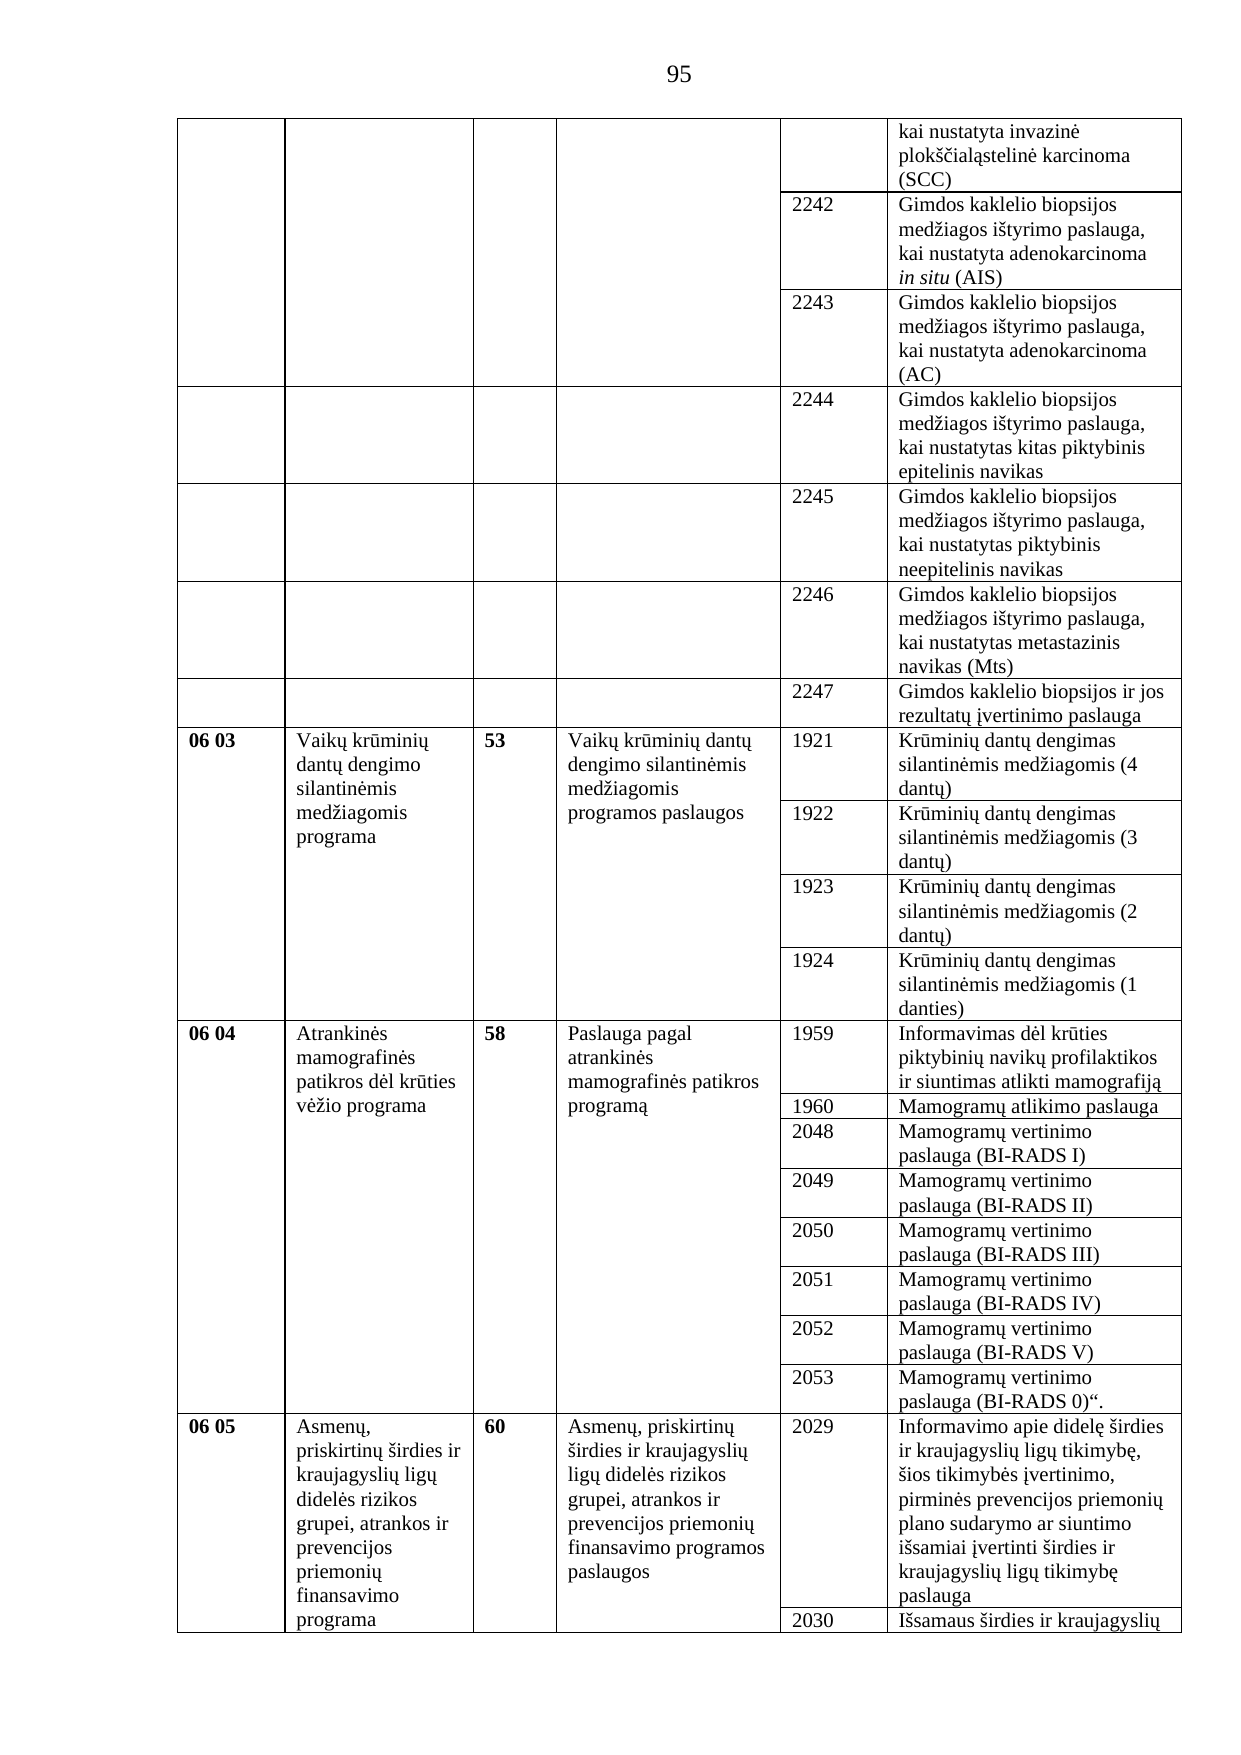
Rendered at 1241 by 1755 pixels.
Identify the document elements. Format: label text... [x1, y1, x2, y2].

table_cell [474, 679, 556, 727]
table_cell Mamogramų vertinimo paslauga (BI-RADS III) [888, 1218, 1181, 1266]
table_cell Vaikų krūminių dantų dengimo silantinėmis medžiagomis programos paslaugos [557, 728, 780, 1020]
table_cell [474, 387, 556, 483]
table_cell [178, 582, 284, 678]
table_cell Gimdos kaklelio biopsijos medžiagos ištyrimo paslauga, kai nustatytas piktybinis neepitelinis navikas [888, 484, 1181, 581]
table_cell [474, 582, 556, 678]
table_cell 06 05 [178, 1414, 284, 1632]
table_cell 2051 [781, 1267, 887, 1315]
table_cell Mamogramų vertinimo paslauga (BI-RADS 0)“. [888, 1365, 1181, 1413]
table_cell [474, 484, 556, 581]
table_cell [178, 119, 284, 386]
table_cell Atrankinės mamografinės patikros dėl krūties vėžio programa [286, 1021, 473, 1413]
table_cell 1923 [781, 875, 887, 947]
table_cell Gimdos kaklelio biopsijos medžiagos ištyrimo paslauga, kai nustatyta adenokarcinoma in situ (AIS) [888, 193, 1181, 289]
table_cell [286, 484, 473, 581]
table_cell Paslauga pagal atrankinės mamografinės patikros programą [557, 1021, 780, 1413]
table_cell [178, 679, 284, 727]
table_cell Informavimas dėl krūties piktybinių navikų profilaktikos ir siuntimas atlikti mamografiją [888, 1021, 1181, 1093]
table_cell Asmenų, priskirtinų širdies ir kraujagyslių ligų didelės rizikos grupei, atrankos ir prevencijos priemonių finansavimo programa [286, 1414, 473, 1632]
table_cell Mamogramų atlikimo paslauga [888, 1094, 1181, 1118]
table_cell Krūminių dantų dengimas silantinėmis medžiagomis (1 danties) [888, 948, 1181, 1020]
table_cell [286, 387, 473, 483]
table_cell Informavimo apie didelę širdies ir kraujagyslių ligų tikimybę, šios tikimybės įvertinimo, pirminės prevencijos priemonių plano sudarymo ar siuntimo išsamiai įvertinti širdies ir kraujagyslių ligų tikimybę paslauga [888, 1414, 1181, 1607]
table_cell [286, 679, 473, 727]
table_cell 06 03 [178, 728, 284, 1020]
table_cell [557, 679, 780, 727]
table_cell Gimdos kaklelio biopsijos medžiagos ištyrimo paslauga, kai nustatytas metastazinis navikas (Mts) [888, 582, 1181, 678]
table_cell 1960 [781, 1094, 887, 1118]
table_cell 2053 [781, 1365, 887, 1413]
table_cell 53 [474, 728, 556, 1020]
table_cell Mamogramų vertinimo paslauga (BI-RADS II) [888, 1169, 1181, 1217]
table_cell 2049 [781, 1169, 887, 1217]
table_cell Gimdos kaklelio biopsijos medžiagos ištyrimo paslauga, kai nustatytas kitas piktybinis epitelinis navikas [888, 387, 1181, 483]
table_cell 06 04 [178, 1021, 284, 1413]
table_cell [474, 119, 556, 386]
table_cell [286, 119, 473, 386]
table_cell [557, 582, 780, 678]
table_cell Krūminių dantų dengimas silantinėmis medžiagomis (2 dantų) [888, 875, 1181, 947]
table_cell 1924 [781, 948, 887, 1020]
table_cell Vaikų krūminių dantų dengimo silantinėmis medžiagomis programa [286, 728, 473, 1020]
table_cell 58 [474, 1021, 556, 1413]
table_cell 1921 [781, 728, 887, 800]
table_cell [178, 484, 284, 581]
table_cell Mamogramų vertinimo paslauga (BI-RADS IV) [888, 1267, 1181, 1315]
table_cell [557, 119, 780, 386]
table_cell 2029 [781, 1414, 887, 1607]
table_cell 1959 [781, 1021, 887, 1093]
table_cell [781, 119, 887, 191]
table_cell kai nustatyta invazinė plokščialąstelinė karcinoma (SCC) [888, 119, 1181, 191]
table_cell 2048 [781, 1119, 887, 1167]
table_cell 2243 [781, 290, 887, 386]
table_cell Asmenų, priskirtinų širdies ir kraujagyslių ligų didelės rizikos grupei, atrankos ir prevencijos priemonių finansavimo programos paslaugos [557, 1414, 780, 1632]
table_cell 2246 [781, 582, 887, 678]
table_cell 2030 [781, 1608, 887, 1632]
table_cell Mamogramų vertinimo paslauga (BI-RADS V) [888, 1316, 1181, 1364]
table_cell [178, 387, 284, 483]
table_cell [557, 484, 780, 581]
table_cell Išsamaus širdies ir kraujagyslių [888, 1608, 1181, 1632]
table_cell 2247 [781, 679, 887, 727]
table_cell 2052 [781, 1316, 887, 1364]
table_cell Krūminių dantų dengimas silantinėmis medžiagomis (3 dantų) [888, 801, 1181, 873]
table_cell Gimdos kaklelio biopsijos medžiagos ištyrimo paslauga, kai nustatyta adenokarcinoma (AC) [888, 290, 1181, 386]
table_cell 1922 [781, 801, 887, 873]
table_cell Krūminių dantų dengimas silantinėmis medžiagomis (4 dantų) [888, 728, 1181, 800]
table_cell Mamogramų vertinimo paslauga (BI-RADS I) [888, 1119, 1181, 1167]
table_cell 2244 [781, 387, 887, 483]
table_cell 60 [474, 1414, 556, 1632]
table_cell [286, 582, 473, 678]
table_cell 2050 [781, 1218, 887, 1266]
table_cell Gimdos kaklelio biopsijos ir jos rezultatų įvertinimo paslauga [888, 679, 1181, 727]
table_cell 2245 [781, 484, 887, 581]
table_cell 2242 [781, 193, 887, 289]
table_cell [557, 387, 780, 483]
